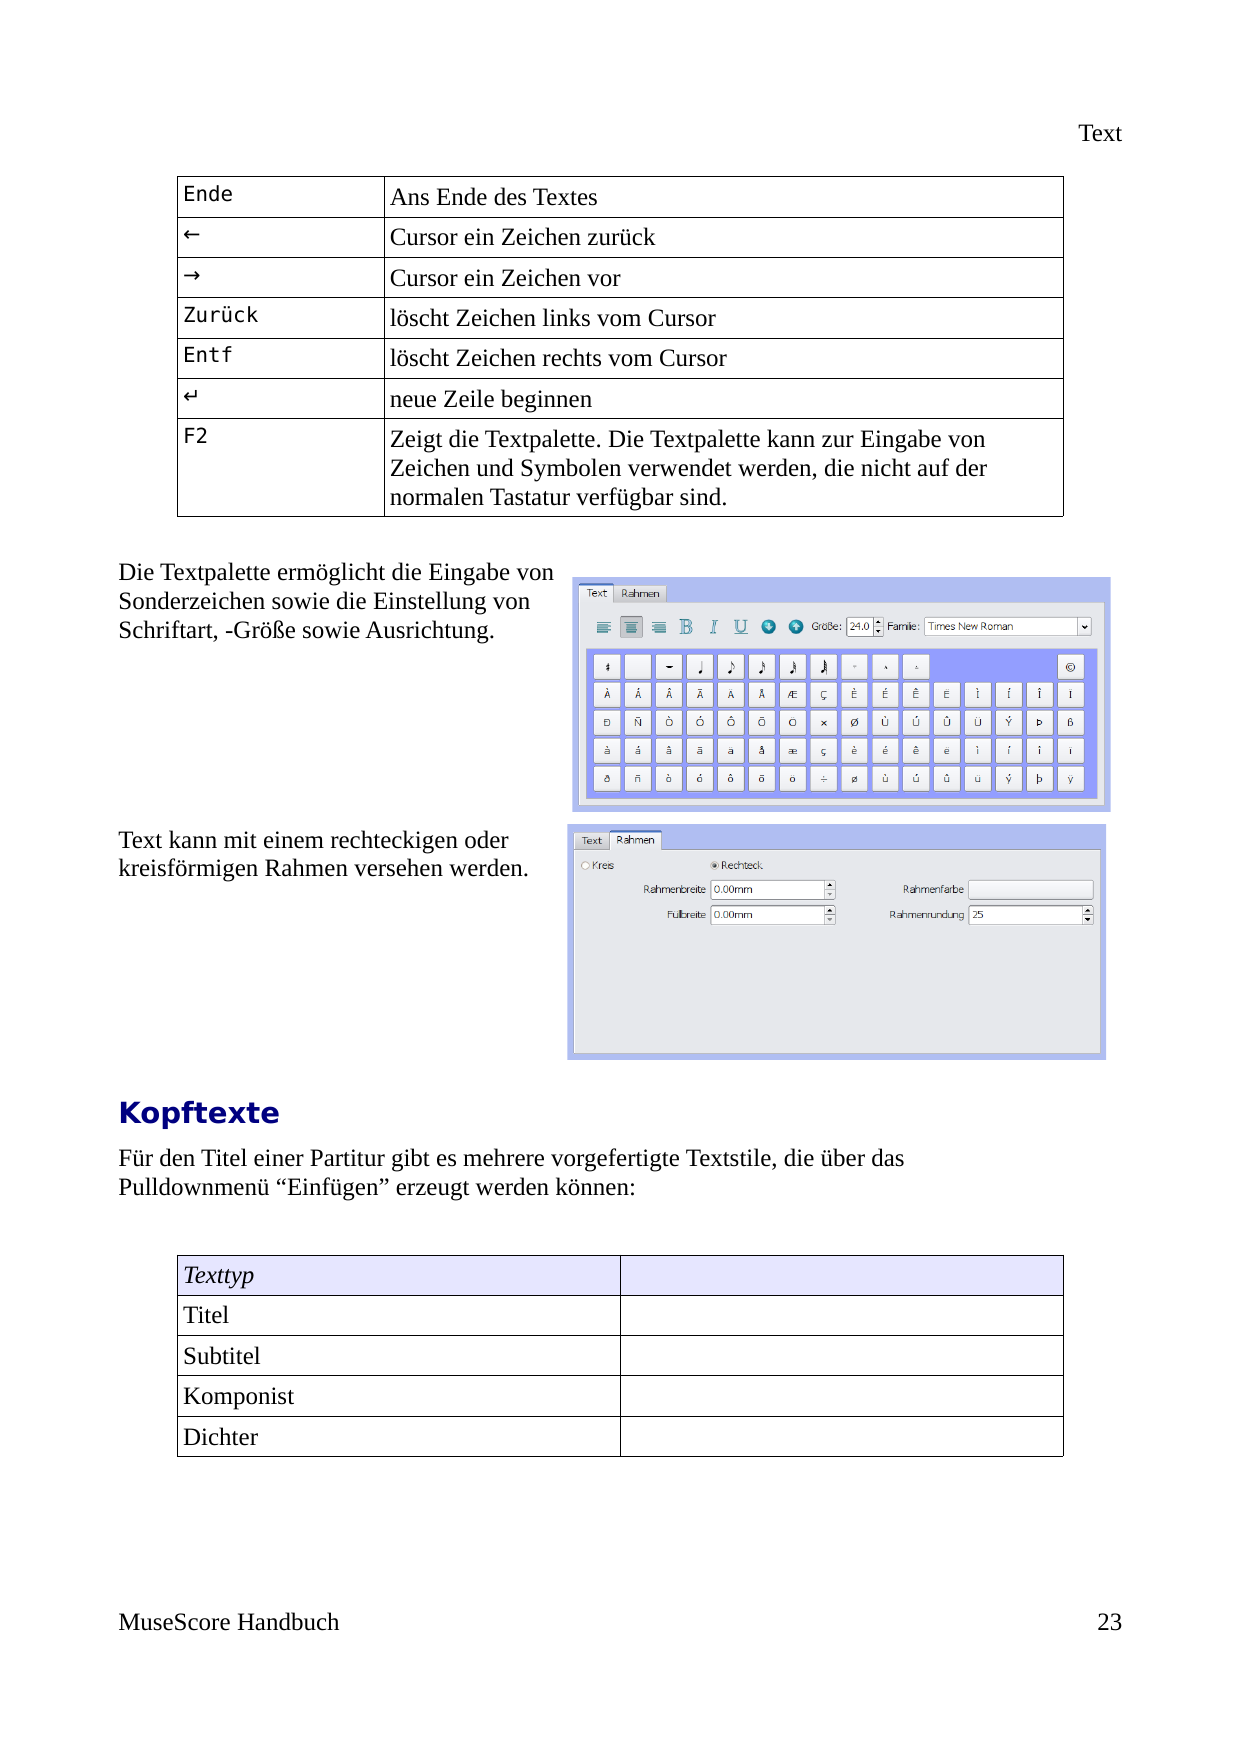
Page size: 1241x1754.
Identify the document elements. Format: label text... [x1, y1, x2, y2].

table_header [621, 1256, 1063, 1295]
table_cell [621, 1336, 1063, 1375]
table_cell Titel [178, 1296, 620, 1335]
table_cell Subtitel [178, 1336, 620, 1375]
table_cell Dichter [178, 1417, 620, 1456]
table_cell löscht Zeichen links vom Cursor [385, 298, 1063, 338]
table_cell Zeigt die Textpalette. Die Textpalette kann zur Eingabe von Zeichen und Symbolen verwendet werden, die nicht auf der normalen Tastatur verfügbar sind. [385, 419, 1063, 516]
table_cell [621, 1376, 1063, 1416]
table_cell [621, 1296, 1063, 1335]
table_cell löscht Zeichen rechts vom Cursor [385, 339, 1063, 378]
picture [567, 824, 1107, 1060]
table_cell Zurück [178, 298, 384, 338]
table_cell Cursor ein Zeichen zurück [385, 218, 1063, 257]
table_cell ← [178, 218, 384, 257]
table_cell Ende [178, 177, 384, 217]
table_cell [621, 1417, 1063, 1456]
subtitle Kopftexte [118, 1097, 1122, 1131]
table_cell Cursor ein Zeichen vor [385, 258, 1063, 297]
table_cell F2 [178, 419, 384, 516]
table_cell ↵ [178, 379, 384, 418]
table_cell Komponist [178, 1376, 620, 1416]
table_cell neue Zeile beginnen [385, 379, 1063, 418]
text Für den Titel einer Partitur gibt es mehrere vorgefertigte Textstile, die über das Pulldownmenü “Einfügen” erzeugt werden können: [118, 1143, 1004, 1201]
table_cell Entf [178, 339, 384, 378]
text Text kann mit einem rechteckigen oder kreisförmigen Rahmen versehen werden. [118, 825, 567, 1059]
picture [572, 577, 1111, 812]
table_cell → [178, 258, 384, 297]
table_header Texttyp [178, 1256, 620, 1295]
text Die Textpalette ermöglicht die Eingabe von Sonderzeichen sowie die Einstellung von Schriftart, -Größe sowie Ausrichtung. [118, 557, 1004, 812]
table_cell Ans Ende des Textes [385, 177, 1063, 217]
